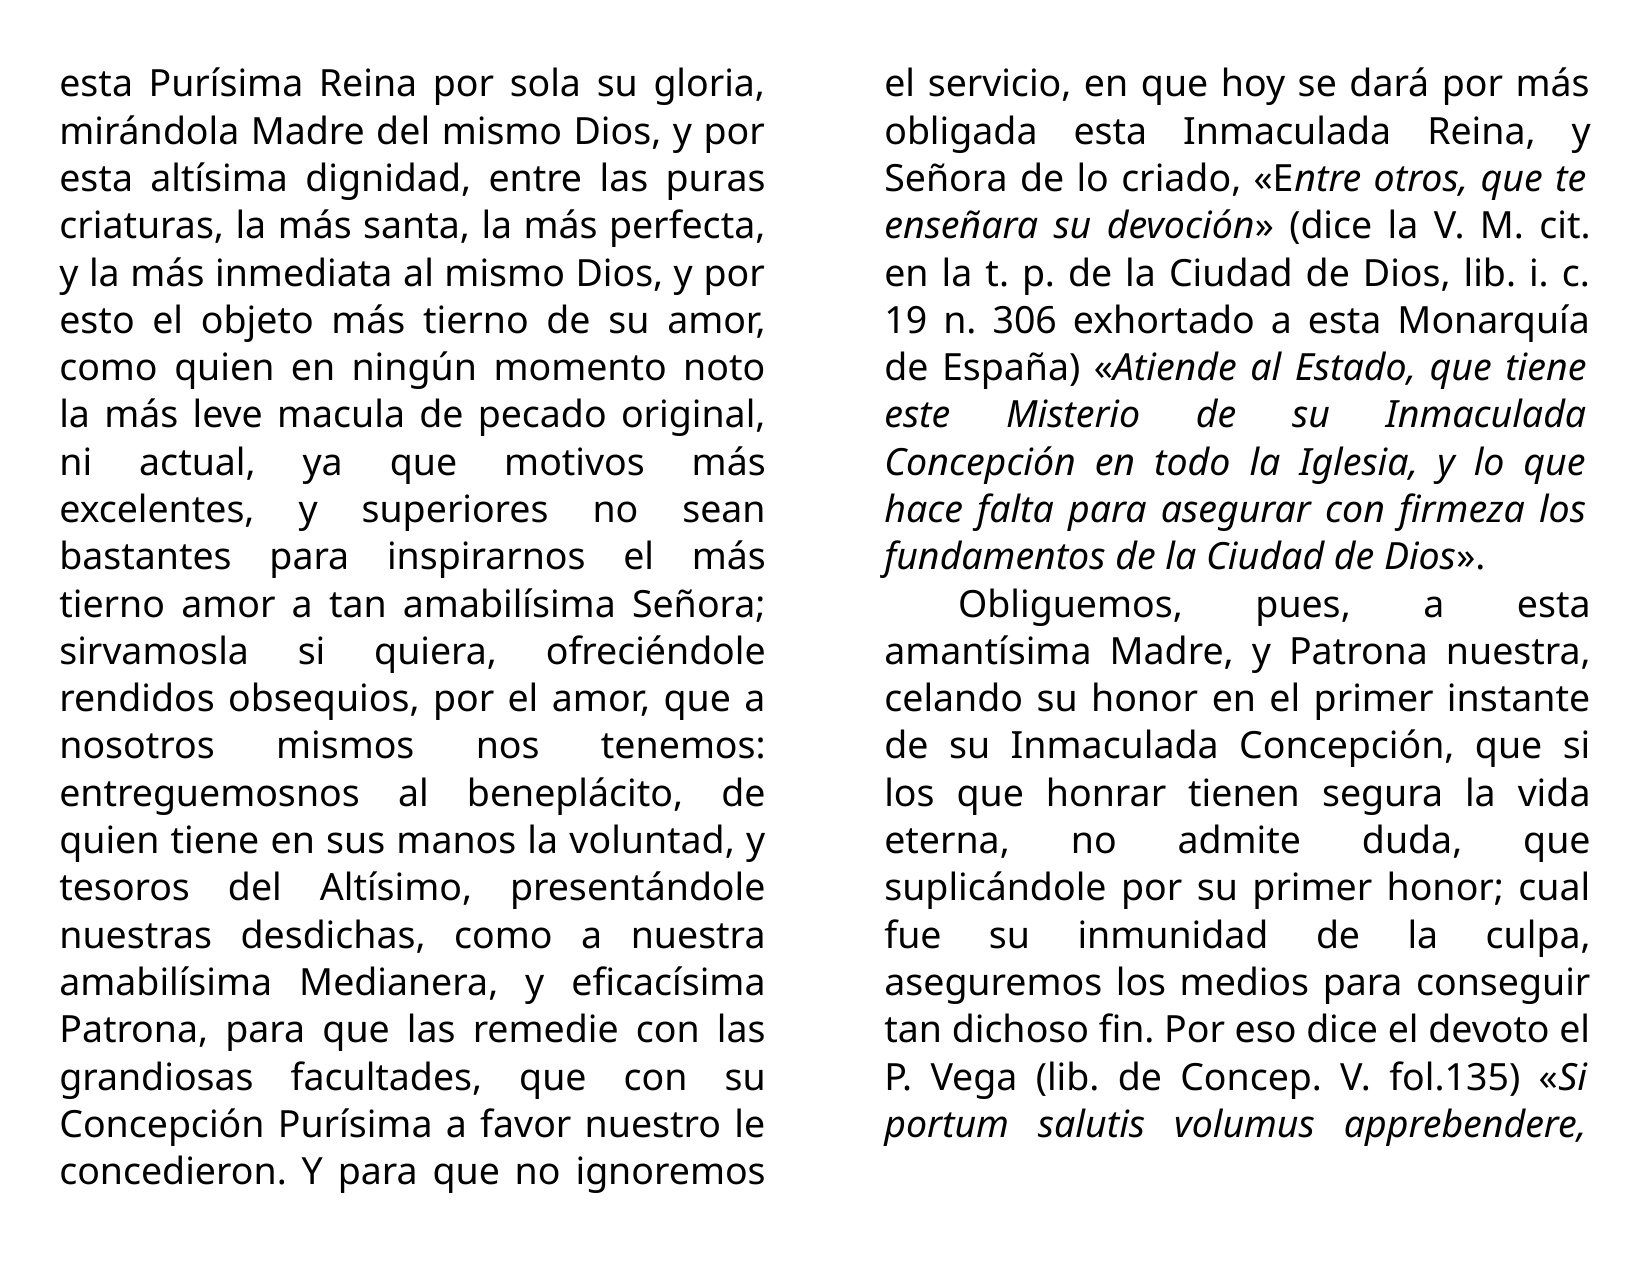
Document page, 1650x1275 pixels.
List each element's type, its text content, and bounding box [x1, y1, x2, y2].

text el servicio, en que hoy se dará por más obligada esta Inmaculada Reina, y Señora de lo criado, «Entre otros, que te enseñara su devoción» (dice la V. M. cit. en la t. p. de la Ciudad de Dios, lib. i. c. 19 n. 306 exhortado a esta Monarquía de España) «Atiende al Estado, que tiene este Misterio de su Inmaculada Concepción en todo la Iglesia, y lo que hace falta para asegurar con firmeza los fundamentos de la Ciudad de Dios». [884, 59, 1591, 579]
text esta Purísima Reina por sola su gloria, mirándola Madre del mismo Dios, y por esta altísima dignidad, entre las puras criaturas, la más santa, la más perfecta, y la más inmediata al mismo Dios, y por esto el objeto más tierno de su amor, como quien en ningún momento noto la más leve macula de pecado original, ni actual, ya que motivos más excelentes, y superiores no sean bastantes para inspirarnos el más tierno amor a tan amabilísima Señora; sirvamosla si quiera, ofreciéndole rendidos obsequios, por el amor, que a nosotros mismos nos tenemos: entreguemosnos al beneplácito, de quien tiene en sus manos la voluntad, y tesoros del Altísimo, presentándole nuestras desdichas, como a nuestra amabilísima Medianera, y eficacísima Patrona, para que las remedie con las grandiosas facultades, que con su Concepción Purísima a favor nuestro le concedieron. Y para que no ignoremos [59, 59, 766, 1194]
text Obliguemos, pues, a esta amantísima Madre, y Patrona nuestra, celando su honor en el primer instante de su Inmaculada Concepción, que si los que honrar tienen segura la vida eterna, no admite duda, que suplicándole por su primer honor; cual fue su inmunidad de la culpa, aseguremos los medios para conseguir tan dichoso fin. Por eso dice el devoto el P. Vega (lib. de Concep. V. fol.135) «Si portum salutis volumus apprebendere, [884, 579, 1591, 1147]
